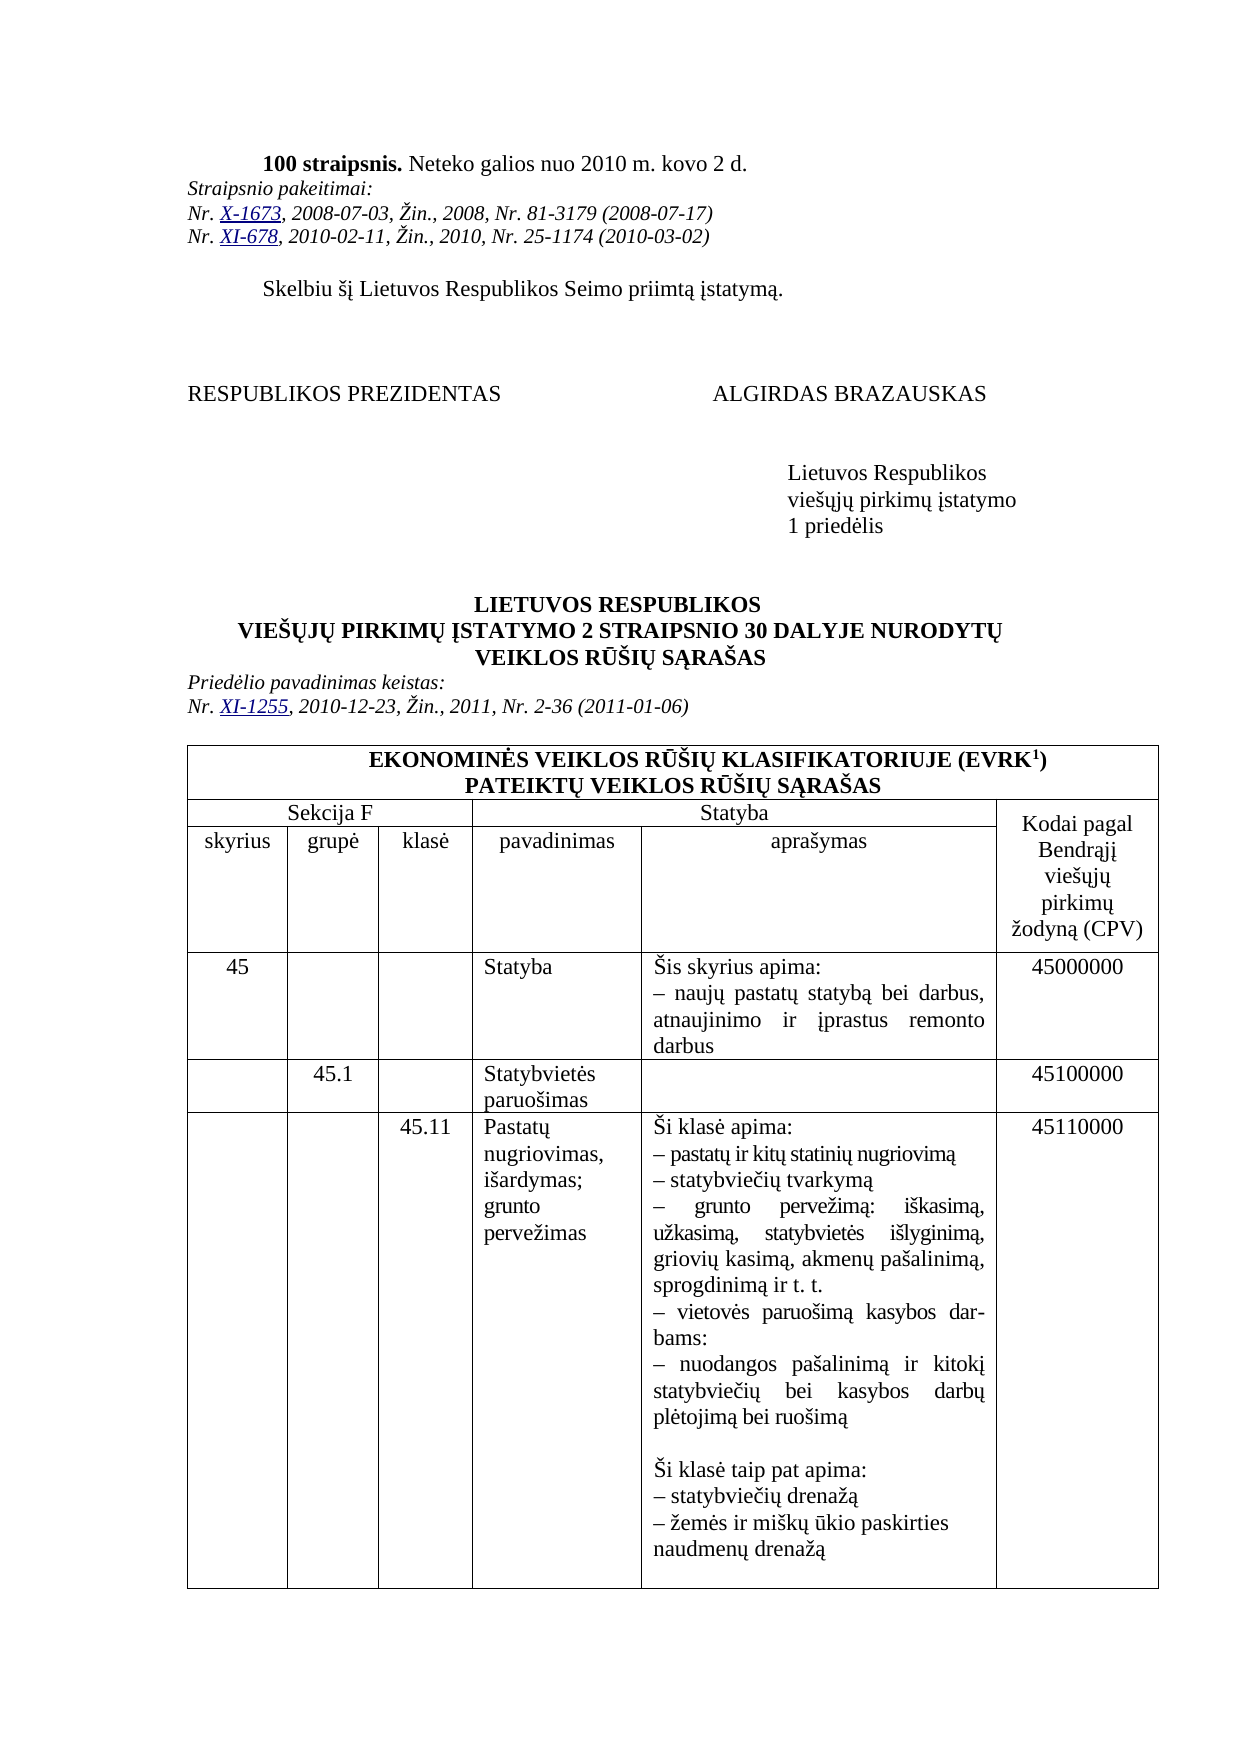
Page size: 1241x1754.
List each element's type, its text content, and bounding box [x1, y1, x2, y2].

text Nr. XI-678, 2010-02-11, Žin., 2010, Nr. 25-1174 (2010-03-02) [187, 224, 1053, 248]
table_cell Statyba [473, 953, 641, 1058]
text Nr. XI-1255, 2010-12-23, Žin., 2011, Nr. 2-36 (2011-01-06) [187, 694, 1053, 718]
text VIEŠŲJŲ PIRKIMŲ ĮSTATYMO 2 STRAIPSNIO 30 DALYJE NURODYTŲ VEIKLOS RŪŠIŲ SĄRAŠAS [187, 617, 1053, 670]
table_cell [642, 1060, 996, 1112]
table_cell skyrius [188, 827, 287, 952]
table_cell 45 [188, 953, 287, 1058]
table_cell Ši klasė apima: – pastatų ir kitų statinių nugriovimą – statybviečių tvarkymą – grunto pervežimą: iškasimą, užkasimą, statybvietės išlyginimą, griovių kasimą, akmenų pašalinimą, sprogdinimą ir t. t. – vietovės paruošimą kasybos dar­bams: – nuodangos pašalinimą ir kitokį statybviečių bei kasybos darbų plėtojimą bei ruo­šimą Ši klasė taip pat apima: – statybviečių drenažą – žemės ir miškų ūkio paskirties naudmenų drenažą [642, 1113, 996, 1588]
table_cell 45110000 [997, 1113, 1158, 1588]
text LIETUVOS RESPUBLIKOS [187, 591, 1053, 617]
table_cell 45.1 [288, 1060, 378, 1112]
table_cell 45.11 [379, 1113, 472, 1588]
table_cell [379, 953, 472, 1058]
text RESPUBLIKOS PREZIDENTAS ALGIRDAS BRAZAUSKAS [187, 380, 1053, 433]
table_cell Pastatų nugriovimas, išardymas; grunto pervežimas [473, 1113, 641, 1588]
table_cell pavadinimas [473, 827, 641, 952]
table_cell 45000000 [997, 953, 1158, 1058]
text Priedėlio pavadinimas keistas: [187, 670, 1053, 694]
text Lietuvos Respublikos [187, 459, 1053, 486]
table_cell [288, 1113, 378, 1588]
table_cell Statybvietės paruošimas [473, 1060, 641, 1112]
table_cell grupė [288, 827, 378, 952]
text Skelbiu šį Lietuvos Respublikos Seimo priimtą įstatymą. [187, 275, 1053, 301]
table_cell 45100000 [997, 1060, 1158, 1112]
table_cell [288, 953, 378, 1058]
text Nr. X-1673, 2008-07-03, Žin., 2008, Nr. 81-3179 (2008-07-17) [187, 200, 1053, 224]
text 100 straipsnis. Neteko galios nuo 2010 m. kovo 2 d. [187, 150, 1053, 176]
table_cell Kodai pagal Bendrąjį viešųjų pirkimų žodyną (CPV) [997, 800, 1158, 952]
table_cell Sekcija F [188, 800, 472, 826]
table_cell [379, 1060, 472, 1112]
table_header EKONOMINĖS VEIKLOS RŪŠIŲ KLASIFIKATORIUJE (EVRK1) PATEIKTŲ VEIKLOS RŪŠIŲ SĄRAŠAS [188, 746, 1158, 798]
text Straipsnio pakeitimai: [187, 176, 1053, 200]
table_cell aprašymas [642, 827, 996, 952]
table_cell Statyba [473, 800, 996, 826]
table_cell [188, 1113, 287, 1588]
text viešųjų pirkimų įstatymo [187, 486, 1053, 512]
table_cell Šis skyrius apima: – naujų pastatų statybą bei darbus, atnaujinimo ir įprastus remonto darbus [642, 953, 996, 1058]
table_cell [188, 1060, 287, 1112]
text 1 priedėlis [187, 512, 1053, 538]
table_cell klasė [379, 827, 472, 952]
